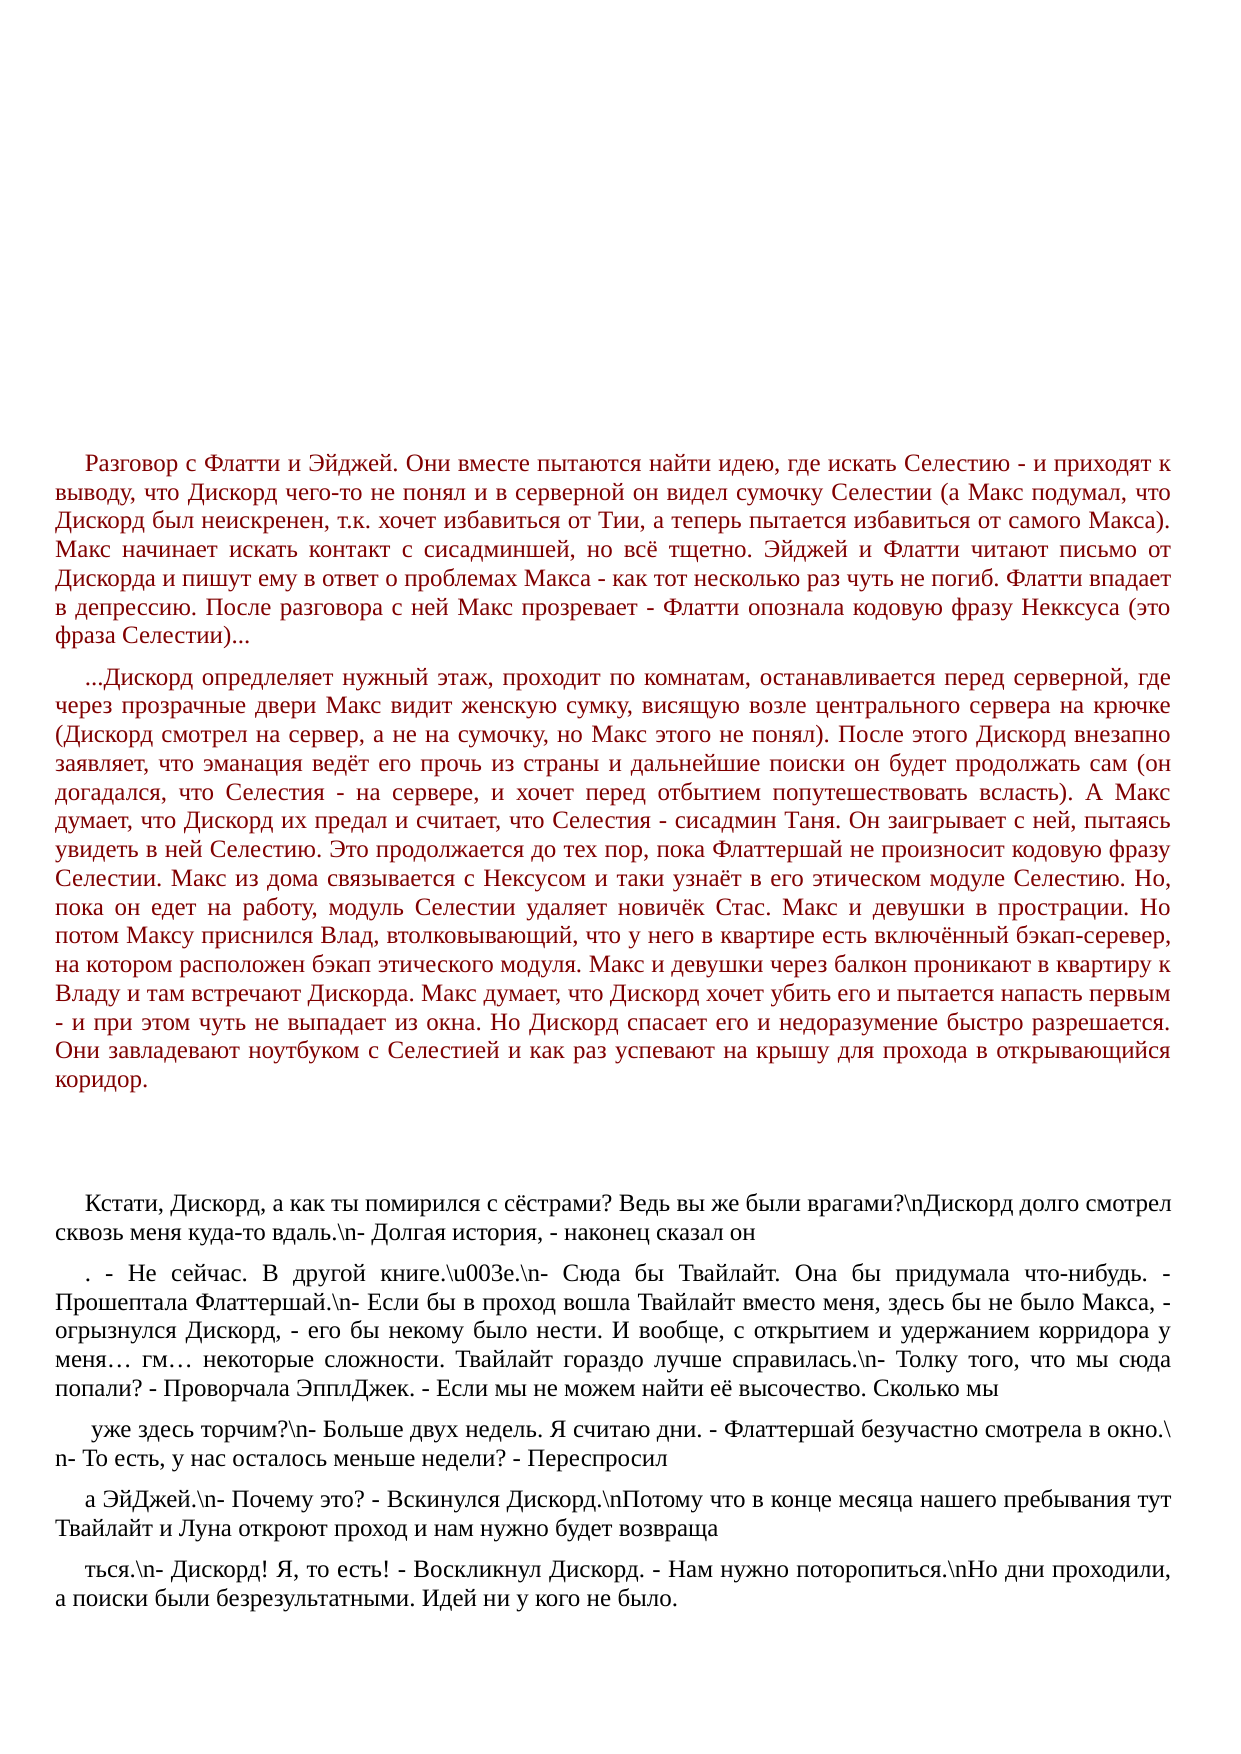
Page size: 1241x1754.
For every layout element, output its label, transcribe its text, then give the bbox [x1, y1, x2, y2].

text ться.\n- Дискорд! Я, то есть! - Воскликнул Дискорд. - Нам нужно поторопиться.\nНо дни проходили, а поиски были безрезультатными. Идей ни у кого не было. [55, 1554, 1172, 1612]
text ...Дискорд опредлеляет нужный этаж, проходит по комнатам, останавливается перед серверной, где через прозрачные двери Макс видит женскую сумку, висящую возле центрального сервера на крючке (Дискорд смотрел на сервер, а не на сумочку, но Макс этого не понял). После этого Дискорд внезапно заявляет, что эманация ведёт его прочь из страны и дальнейшие поиски он будет продолжать сам (он догадался, что Селестия - на сервере, и хочет перед отбытием попутешествовать всласть). А Макс думает, что Дискорд их предал и считает, что Селестия - сисадмин Таня. Он заигрывает с ней, пытаясь увидеть в ней Селестию. Это продолжается до тех пор, пока Флаттершай не произносит кодовую фразу Селестии. Макс из дома связывается с Нексусом и таки узнаёт в его этическом модуле Селестию. Но, пока он едет на работу, модуль Селестии удаляет новичёк Стас. Макс и девушки в прострации. Но потом Максу приснился Влад, втолковывающий, что у него в квартире есть включённый бэкап-серевер, на котором расположен бэкап этического модуля. Макс и девушки через балкон проникают в квартиру к Владу и там встречают Дискорда. Макс думает, что Дискорд хочет убить его и пытается напасть первым - и при этом чуть не выпадает из окна. Но Дискорд спасает его и недоразумение быстро разрешается. Они завладевают ноутбуком с Селестией и как раз успевают на крышу для прохода в открывающийся коридор. [55, 662, 1172, 1093]
text а ЭйДжей.\n- Почему это? - Вскинулся Дискорд.\nПотому что в конце месяца нашего пребывания тут Твайлайт и Луна откроют проход и нам нужно будет возвраща [55, 1484, 1172, 1542]
text уже здесь торчим?\n- Больше двух недель. Я считаю дни. - Флаттершай безучастно смотрела в окно.\n- То есть, у нас осталось меньше недели? - Переспросил [55, 1414, 1172, 1472]
text Кстати, Дискорд, а как ты помирился с сёстрами? Ведь вы же были врагами?\nДискорд долго смотрел сквозь меня куда-то вдаль.\n- Долгая история, - наконец сказал он [55, 1188, 1172, 1246]
text Разговор с Флатти и Эйджей. Они вместе пытаются найти идею, где искать Селестию - и приходят к выводу, что Дискорд чего-то не понял и в серверной он видел сумочку Селестии (а Макс подумал, что Дискорд был неискренен, т.к. хочет избавиться от Тии, а теперь пытается избавиться от самого Макса). Макс начинает искать контакт с сисадминшей, но всё тщетно. Эйджей и Флатти читают письмо от Дискорда и пишут ему в ответ о проблемах Макса - как тот несколько раз чуть не погиб. Флатти впадает в депрессию. После разговора с ней Макс прозревает - Флатти опознала кодовую фразу Некксуса (это фраза Селестии)... [55, 448, 1172, 649]
text . - Не сейчас. В другой книге.\u003e.\n- Сюда бы Твайлайт. Она бы придумала что-нибудь. - Прошептала Флаттершай.\n- Если бы в проход вошла Твайлайт вместо меня, здесь бы не было Макса, - огрызнулся Дискорд, - его бы некому было нести. И вообще, с открытием и удержанием корридора у меня… гм… некоторые сложности. Твайлайт гораздо лучше справилась.\n- Толку того, что мы сюда попали? - Проворчала ЭпплДжек. - Если мы не можем найти её высочество. Сколько мы [55, 1258, 1172, 1402]
